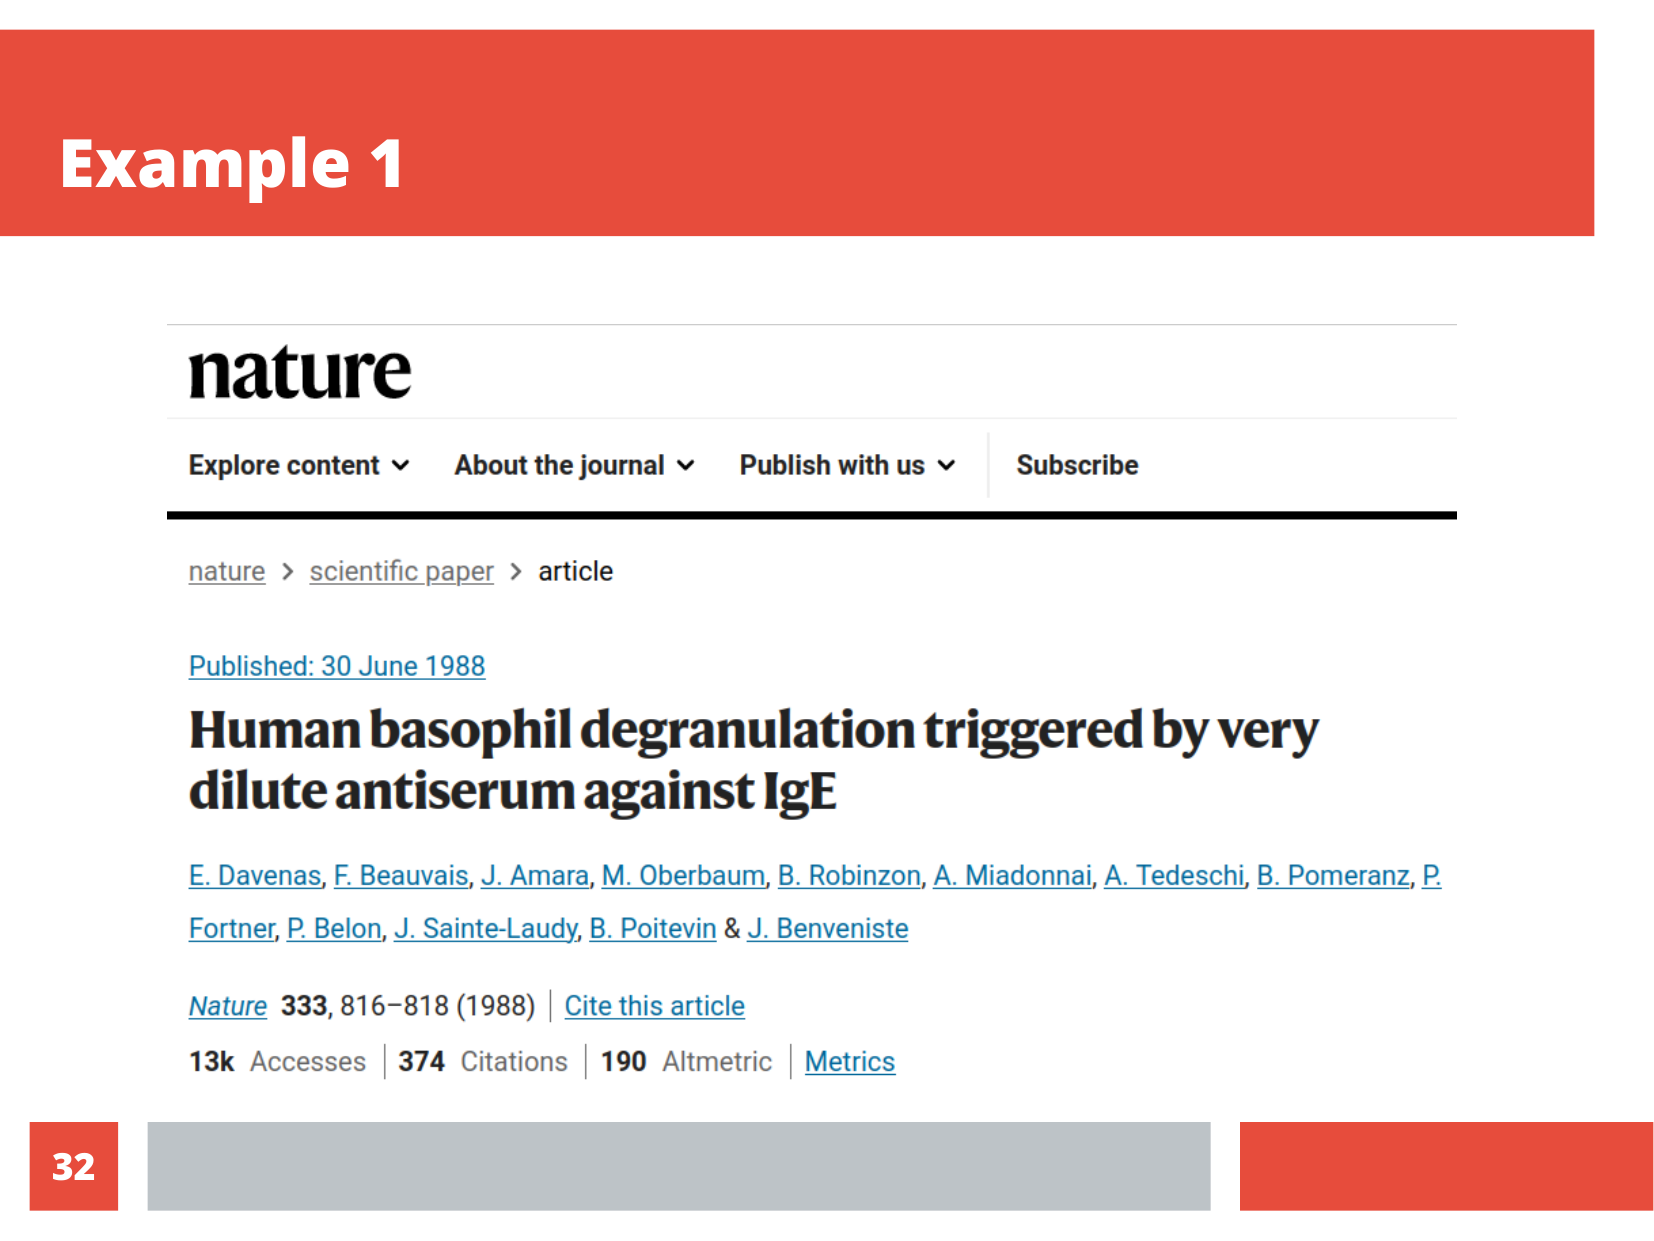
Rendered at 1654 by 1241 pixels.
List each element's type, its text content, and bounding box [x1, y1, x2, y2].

picture [167, 324, 1457, 1093]
title Example 1 [59, 59, 1595, 207]
